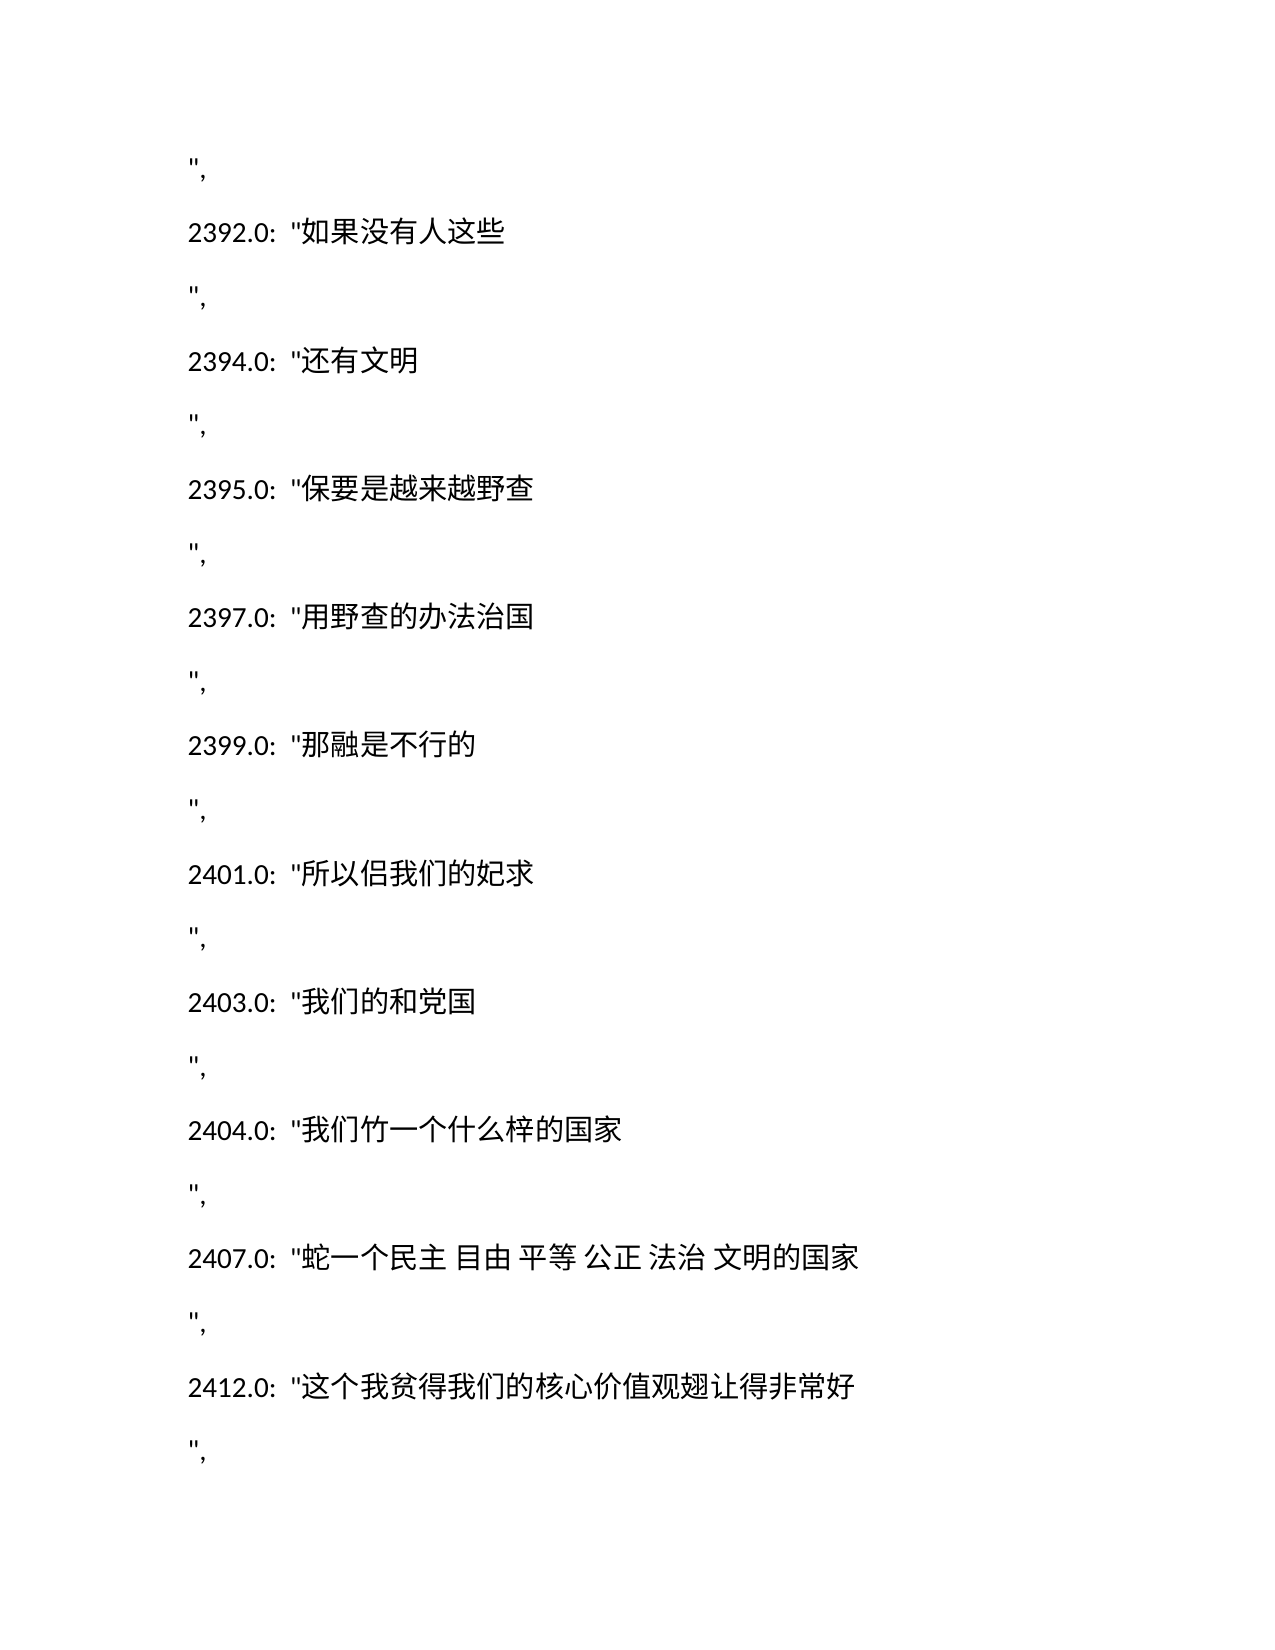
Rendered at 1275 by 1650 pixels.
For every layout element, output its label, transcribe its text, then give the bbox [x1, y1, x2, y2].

text 2397.0: "用野查的办法治国 [187, 596, 1087, 636]
text ", [187, 1176, 1087, 1211]
text 2392.0: "如果没有人这些 [187, 212, 1087, 251]
text ", [187, 1432, 1087, 1468]
text 2394.0: "还有文明 [187, 340, 1087, 380]
text ", [187, 919, 1087, 955]
text ", [187, 1304, 1087, 1340]
text ", [187, 663, 1087, 698]
text 2399.0: "那融是不行的 [187, 725, 1087, 764]
text 2404.0: "我们竹一个什么梓的国家 [187, 1109, 1087, 1149]
text 2401.0: "所以侣我们的妃求 [187, 853, 1087, 893]
text ", [187, 535, 1087, 570]
text ", [187, 150, 1087, 186]
text ", [187, 791, 1087, 827]
text 2412.0: "这个我贫得我们的核心价值观翅让得非常好 [187, 1366, 1087, 1406]
text 2407.0: "蛇一个民主 目由 平等 公正 法治 文明的国家 [187, 1238, 1087, 1277]
text ", [187, 406, 1087, 442]
text ", [187, 1048, 1087, 1083]
text 2395.0: "保要是越来越野查 [187, 468, 1087, 508]
text 2403.0: "我们的和党国 [187, 981, 1087, 1021]
text ", [187, 278, 1087, 314]
